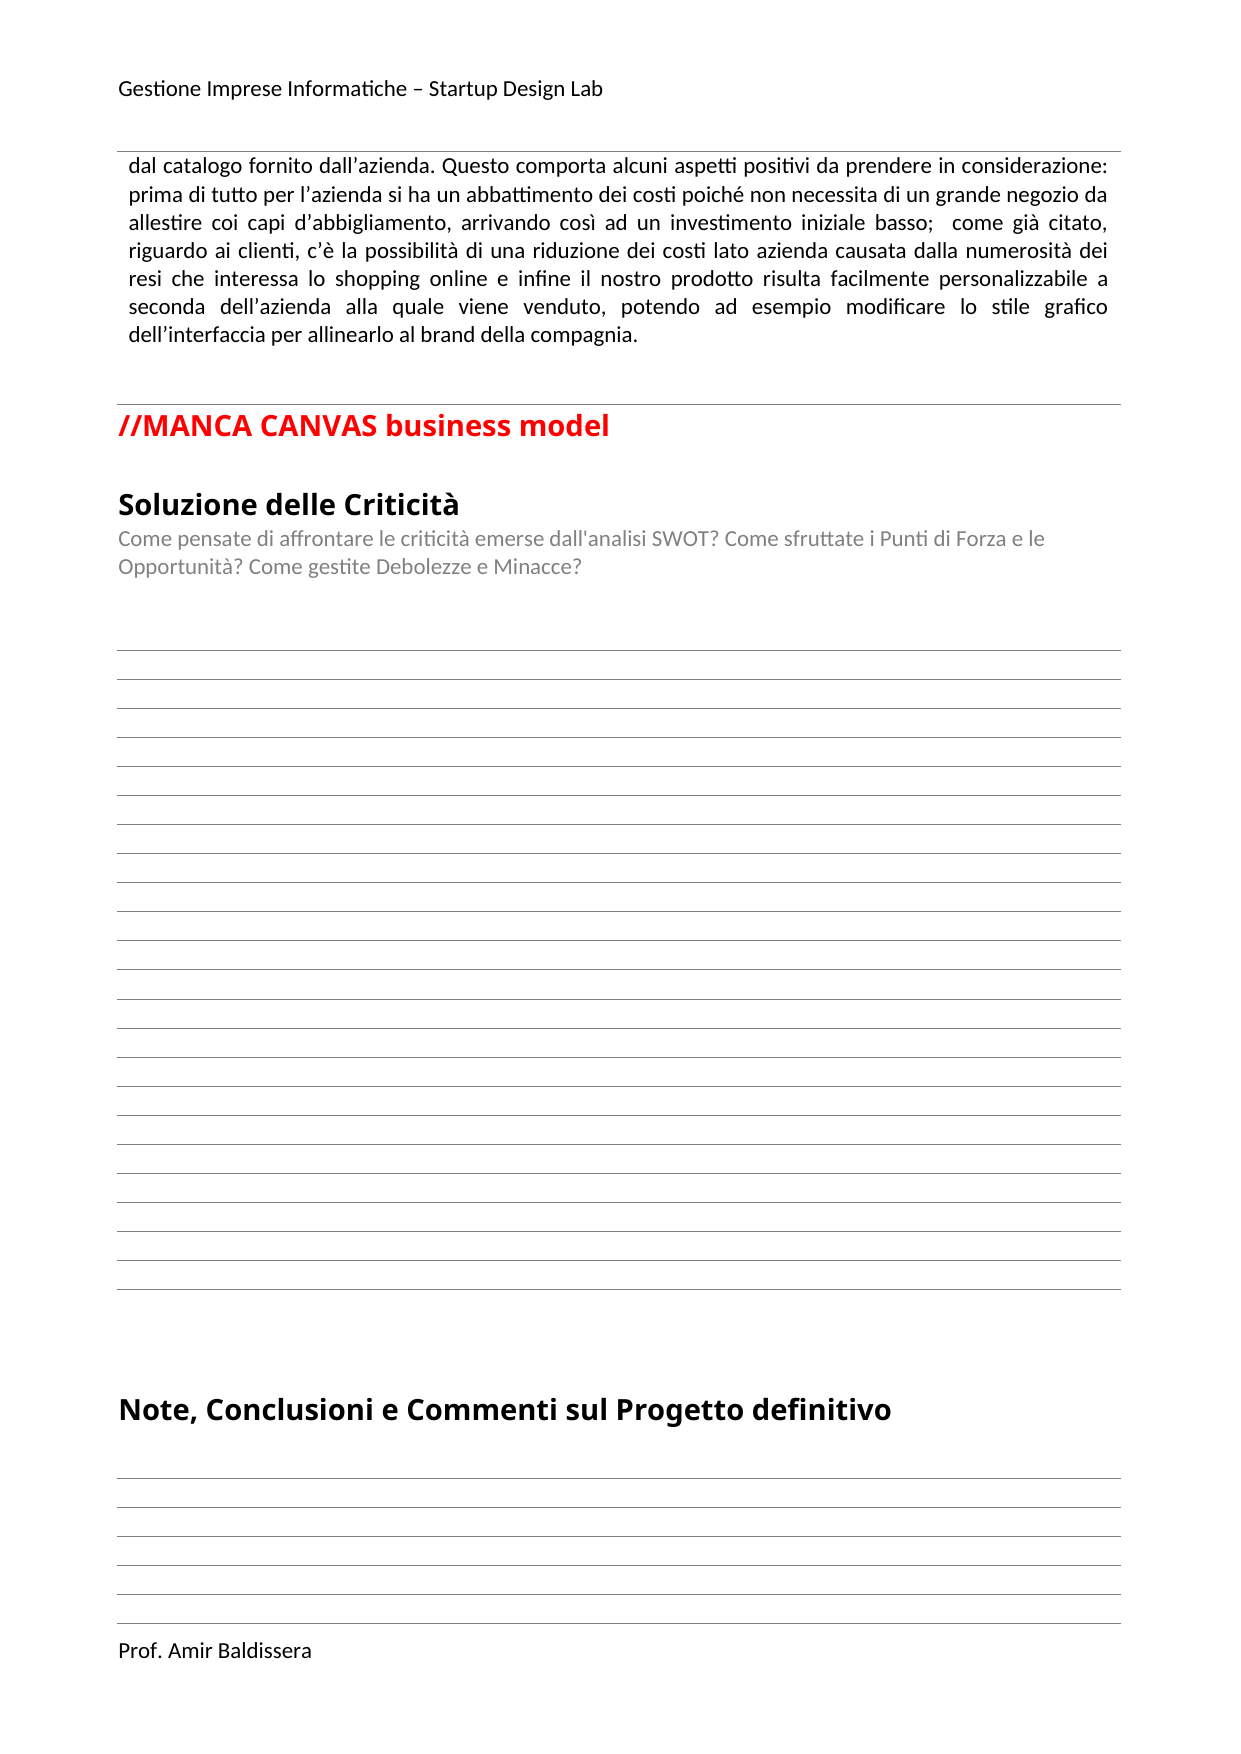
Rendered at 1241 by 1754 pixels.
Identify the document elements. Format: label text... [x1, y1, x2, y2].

subtitle Soluzione delle Criticità [118, 484, 1122, 524]
table_header [117, 651, 1121, 679]
table_cell [117, 1508, 1121, 1536]
table_header [117, 1479, 1121, 1507]
table_cell [117, 825, 1121, 853]
table_cell [117, 1087, 1121, 1115]
table_cell [117, 767, 1121, 795]
table_cell [117, 1145, 1121, 1173]
table_cell [117, 1116, 1121, 1144]
table_cell [117, 1174, 1121, 1202]
table_cell [117, 1261, 1121, 1289]
table_cell [117, 1566, 1121, 1594]
table_cell [117, 912, 1121, 940]
table_cell [117, 1232, 1121, 1260]
table_cell [117, 1058, 1121, 1086]
table_cell [117, 854, 1121, 882]
table_cell dal catalogo fornito dall’azienda. Questo comporta alcuni aspetti positivi da prendere in considerazione: prima di tutto per l’azienda si ha un abbattimento dei costi poiché non necessita di un grande negozio da allestire coi capi d’abbigliamento, arrivando così ad un investimento iniziale basso; come già citato, riguardo ai clienti, c’è la possibilità di una riduzione dei costi lato azienda causata dalla numerosità dei resi che interessa lo shopping online e infine il nostro prodotto risulta facilmente personalizzabile a seconda dell’azienda alla quale viene venduto, potendo ad esempio modificare lo stile grafico dell’interfaccia per allinearlo al brand della compagnia. [117, 152, 1121, 404]
table_cell [117, 1203, 1121, 1231]
subtitle Note, Conclusioni e Commenti sul Progetto definitivo [118, 1389, 1122, 1429]
table_cell [117, 709, 1121, 737]
table_cell [117, 1000, 1121, 1027]
table_cell [117, 680, 1121, 708]
table_cell [117, 1537, 1121, 1565]
subtitle //MANCA CANVAS business model [118, 405, 1122, 444]
table_cell [117, 1029, 1121, 1057]
table_cell [117, 738, 1121, 766]
table_cell [117, 1595, 1121, 1623]
text Come pensate di affrontare le criticità emerse dall'analisi SWOT? Come sfruttate i Punti di Forza e le Opportunità? Come gestite Debolezze e Minacce? [118, 524, 1122, 580]
table_cell [117, 970, 1121, 998]
table_cell [117, 796, 1121, 824]
table_cell [117, 883, 1121, 911]
table_cell [117, 941, 1121, 969]
